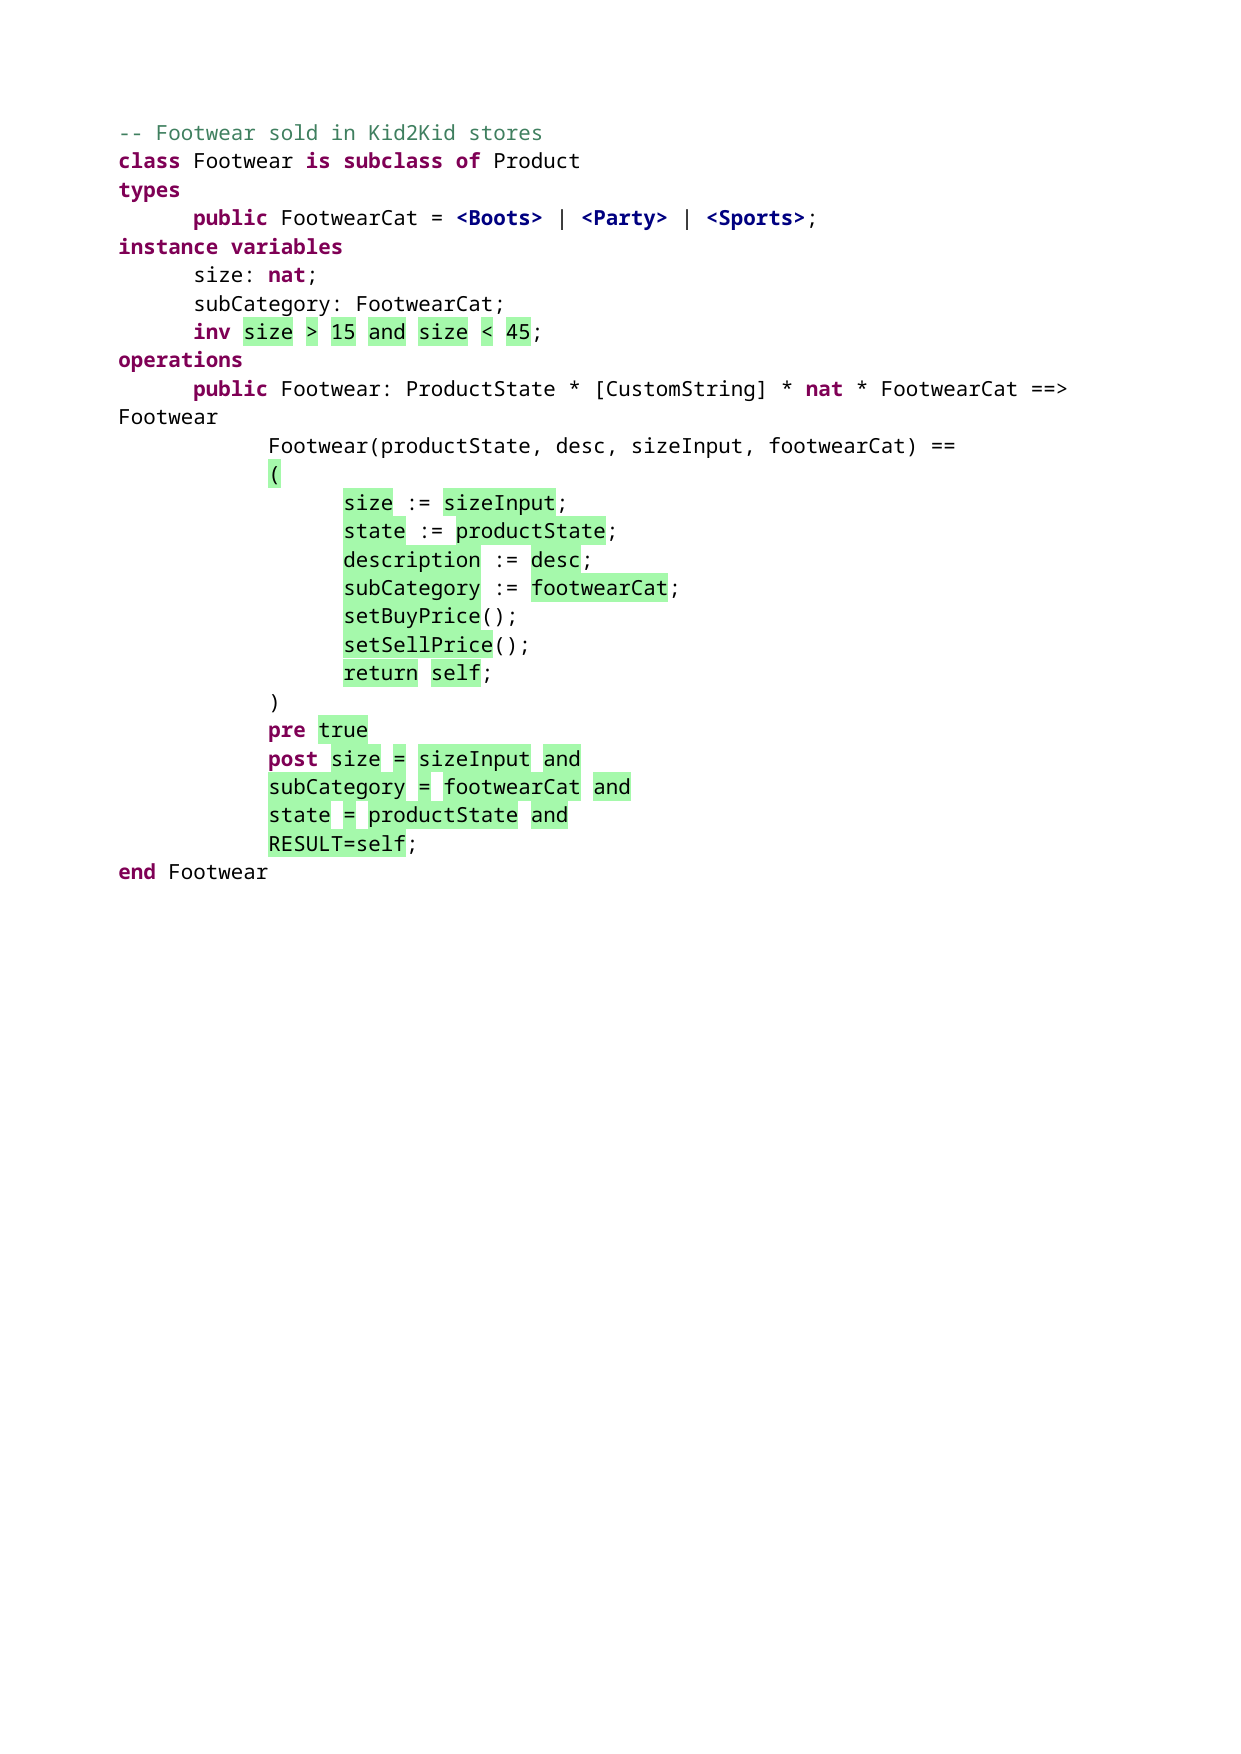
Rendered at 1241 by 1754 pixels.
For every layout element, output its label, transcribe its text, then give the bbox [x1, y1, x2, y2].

text RESULT=self; [118, 829, 1122, 857]
text types [118, 175, 1122, 203]
text post size = sizeInput and [118, 744, 1122, 772]
text inv size > 15 and size < 45; [118, 317, 1122, 346]
text setSellPrice(); [118, 630, 1122, 658]
text state := productState; [118, 516, 1122, 545]
text size: nat; [118, 260, 1122, 289]
text class Footwear is subclass of Product [118, 147, 1122, 175]
text state = productState and [118, 801, 1122, 829]
text subCategory := footwearCat; [118, 573, 1122, 602]
text subCategory = footwearCat and [118, 772, 1122, 801]
text -- Footwear sold in Kid2Kid stores [118, 118, 1122, 147]
text subCategory: FootwearCat; [118, 289, 1122, 317]
text size := sizeInput; [118, 488, 1122, 516]
text setBuyPrice(); [118, 602, 1122, 630]
text public FootwearCat = <Boots> | <Party> | <Sports>; [118, 203, 1122, 232]
text ) [118, 687, 1122, 715]
text return self; [118, 658, 1122, 687]
text pre true [118, 715, 1122, 744]
text end Footwear [118, 857, 1122, 886]
text description := desc; [118, 545, 1122, 573]
text operations [118, 346, 1122, 374]
text Footwear(productState, desc, sizeInput, footwearCat) == [118, 431, 1122, 459]
text ( [118, 459, 1122, 488]
text instance variables [118, 232, 1122, 260]
text public Footwear: ProductState * [CustomString] * nat * FootwearCat ==> Footwear [118, 374, 1122, 431]
